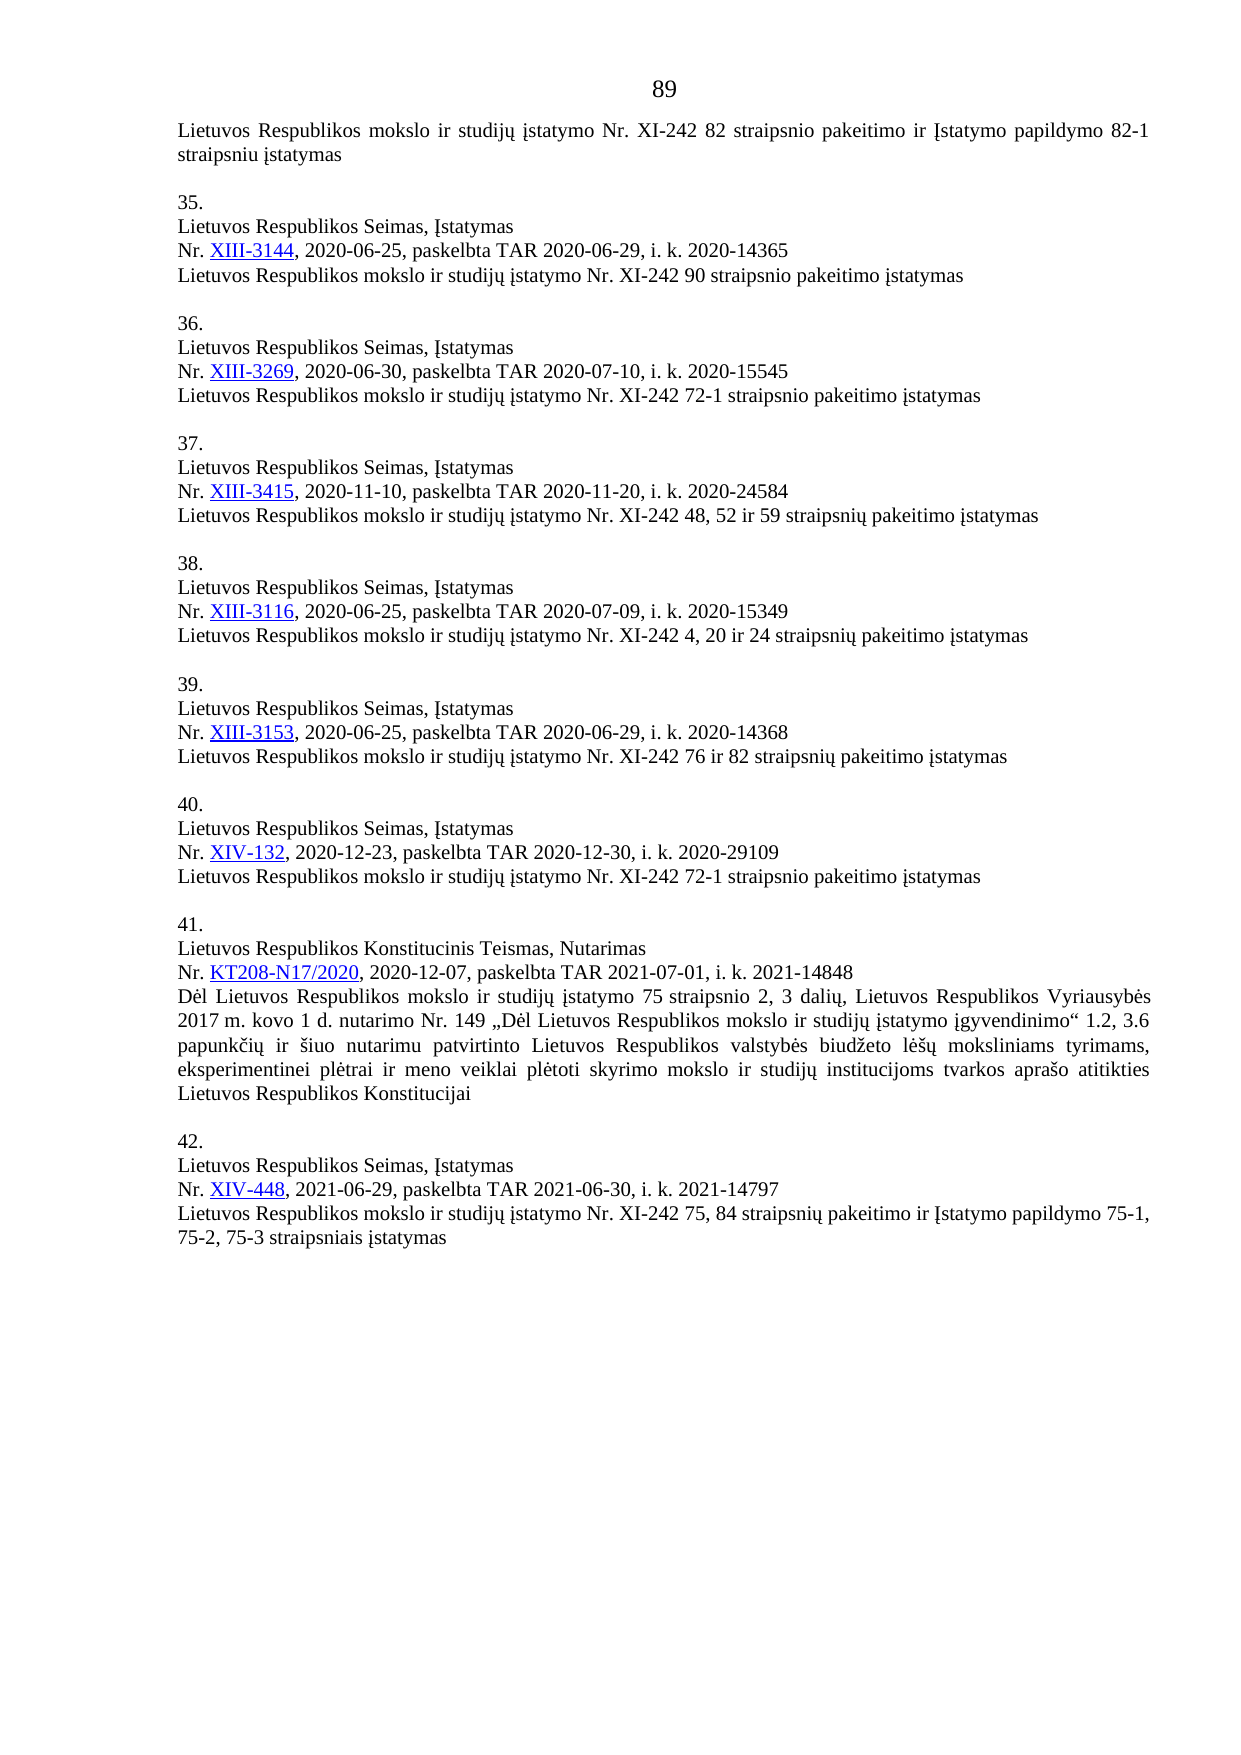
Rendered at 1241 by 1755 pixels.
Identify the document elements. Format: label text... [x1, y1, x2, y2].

text Lietuvos Respublikos mokslo ir studijų įstatymo Nr. XI-242 76 ir 82 straipsnių pakeitimo įstatymas [177, 744, 1152, 768]
text 41. [177, 912, 1152, 936]
text Lietuvos Respublikos Seimas, Įstatymas [177, 214, 1152, 238]
text Lietuvos Respublikos mokslo ir studijų įstatymo Nr. XI-242 72-1 straipsnio pakeitimo įstatymas [177, 383, 1152, 407]
text Lietuvos Respublikos Seimas, Įstatymas [177, 1153, 1152, 1177]
text 38. [177, 551, 1152, 575]
text Lietuvos Respublikos Seimas, Įstatymas [177, 575, 1152, 599]
text Nr. KT208-N17/2020, 2020-12-07, paskelbta TAR 2021-07-01, i. k. 2021-14848 [177, 960, 1152, 984]
text Lietuvos Respublikos Seimas, Įstatymas [177, 335, 1152, 359]
text 37. [177, 431, 1152, 455]
text Nr. XIII-3269, 2020-06-30, paskelbta TAR 2020-07-10, i. k. 2020-15545 [177, 359, 1152, 383]
text Nr. XIII-3116, 2020-06-25, paskelbta TAR 2020-07-09, i. k. 2020-15349 [177, 599, 1152, 623]
text 40. [177, 792, 1152, 816]
text Lietuvos Respublikos mokslo ir studijų įstatymo Nr. XI-242 4, 20 ir 24 straipsnių pakeitimo įstatymas [177, 623, 1152, 647]
text Lietuvos Respublikos mokslo ir studijų įstatymo Nr. XI-242 72-1 straipsnio pakeitimo įstatymas [177, 864, 1152, 888]
text Nr. XIV-448, 2021-06-29, paskelbta TAR 2021-06-30, i. k. 2021-14797 [177, 1177, 1152, 1201]
text Dėl Lietuvos Respublikos mokslo ir studijų įstatymo 75 straipsnio 2, 3 dalių, Lietuvos Respublikos Vyriausybės 2017 m. kovo 1 d. nutarimo Nr. 149 „Dėl Lietuvos Respublikos mokslo ir studijų įstatymo įgyvendinimo“ 1.2, 3.6 papunkčių ir šiuo nutarimu patvirtinto Lietuvos Respublikos valstybės biudžeto lėšų moksliniams tyrimams, eksperimentinei plėtrai ir meno veiklai plėtoti skyrimo mokslo ir studijų institucijoms tvarkos aprašo atitikties Lietuvos Respublikos Konstitucijai [177, 984, 1152, 1105]
text Lietuvos Respublikos mokslo ir studijų įstatymo Nr. XI-242 48, 52 ir 59 straipsnių pakeitimo įstatymas [177, 503, 1152, 527]
text Nr. XIV-132, 2020-12-23, paskelbta TAR 2020-12-30, i. k. 2020-29109 [177, 840, 1152, 864]
text Lietuvos Respublikos Seimas, Įstatymas [177, 455, 1152, 479]
text Lietuvos Respublikos mokslo ir studijų įstatymo Nr. XI-242 90 straipsnio pakeitimo įstatymas [177, 262, 1152, 287]
text Lietuvos Respublikos Seimas, Įstatymas [177, 816, 1152, 840]
text Lietuvos Respublikos Seimas, Įstatymas [177, 696, 1152, 720]
text 39. [177, 672, 1152, 696]
text 42. [177, 1129, 1152, 1153]
text Lietuvos Respublikos mokslo ir studijų įstatymo Nr. XI-242 82 straipsnio pakeitimo ir Įstatymo papildymo 82-1 straipsniu įstatymas [177, 118, 1152, 166]
text Nr. XIII-3415, 2020-11-10, paskelbta TAR 2020-11-20, i. k. 2020-24584 [177, 479, 1152, 503]
text 36. [177, 311, 1152, 335]
text 35. [177, 190, 1152, 214]
text Nr. XIII-3153, 2020-06-25, paskelbta TAR 2020-06-29, i. k. 2020-14368 [177, 720, 1152, 744]
text Lietuvos Respublikos mokslo ir studijų įstatymo Nr. XI-242 75, 84 straipsnių pakeitimo ir Įstatymo papildymo 75-1, 75-2, 75-3 straipsniais įstatymas [177, 1201, 1152, 1249]
text Lietuvos Respublikos Konstitucinis Teismas, Nutarimas [177, 936, 1152, 960]
text Nr. XIII-3144, 2020-06-25, paskelbta TAR 2020-06-29, i. k. 2020-14365 [177, 238, 1152, 262]
